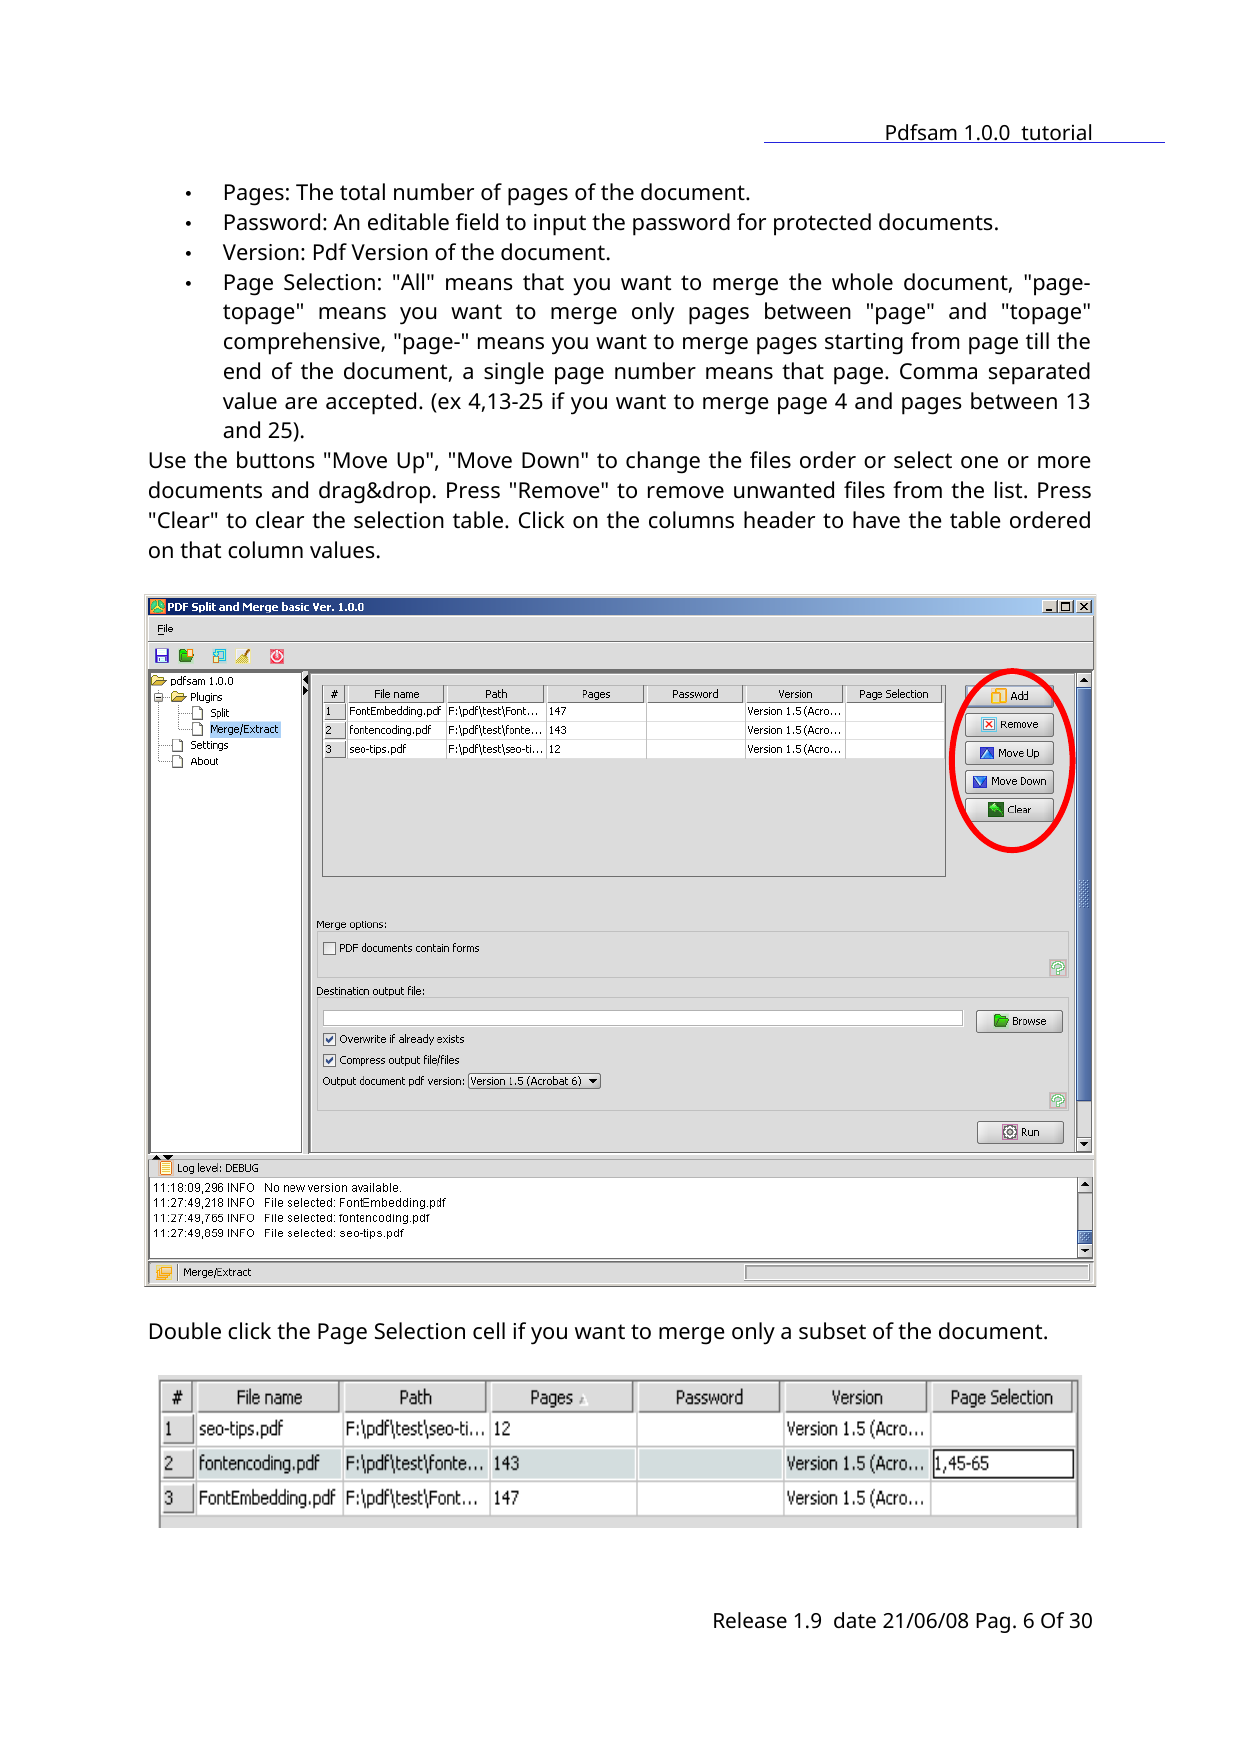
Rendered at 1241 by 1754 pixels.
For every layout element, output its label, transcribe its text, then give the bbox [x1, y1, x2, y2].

list Version: Pdf Version of the document. [185, 237, 1093, 266]
list Pages: The total number of pages of the document. [185, 177, 1093, 207]
text Double click the Page Selection cell if you want to merge only a subset of the document. [148, 1316, 1093, 1346]
text Use the buttons "Move Up", "Move Down" to change the files order or select one or more documents and drag&drop. Press "Remove" to remove unwanted files from the list. Press "Clear" to clear the selection table. Click on the columns header to have the table ordered on that column values. [148, 445, 1093, 564]
picture [144, 594, 1097, 1287]
list Password: An editable field to input the password for protected documents. [185, 207, 1093, 237]
list Page Selection: "All" means that you want to merge the whole document, "page-topage" means you want to merge only pages between "page" and "topage" comprehensive, "page-" means you want to merge pages starting from page till the end of the document, a single page number means that page. Comma separated value are accepted. (ex 4,13-25 if you want to merge page 4 and pages between 13 and 25). [185, 266, 1093, 445]
